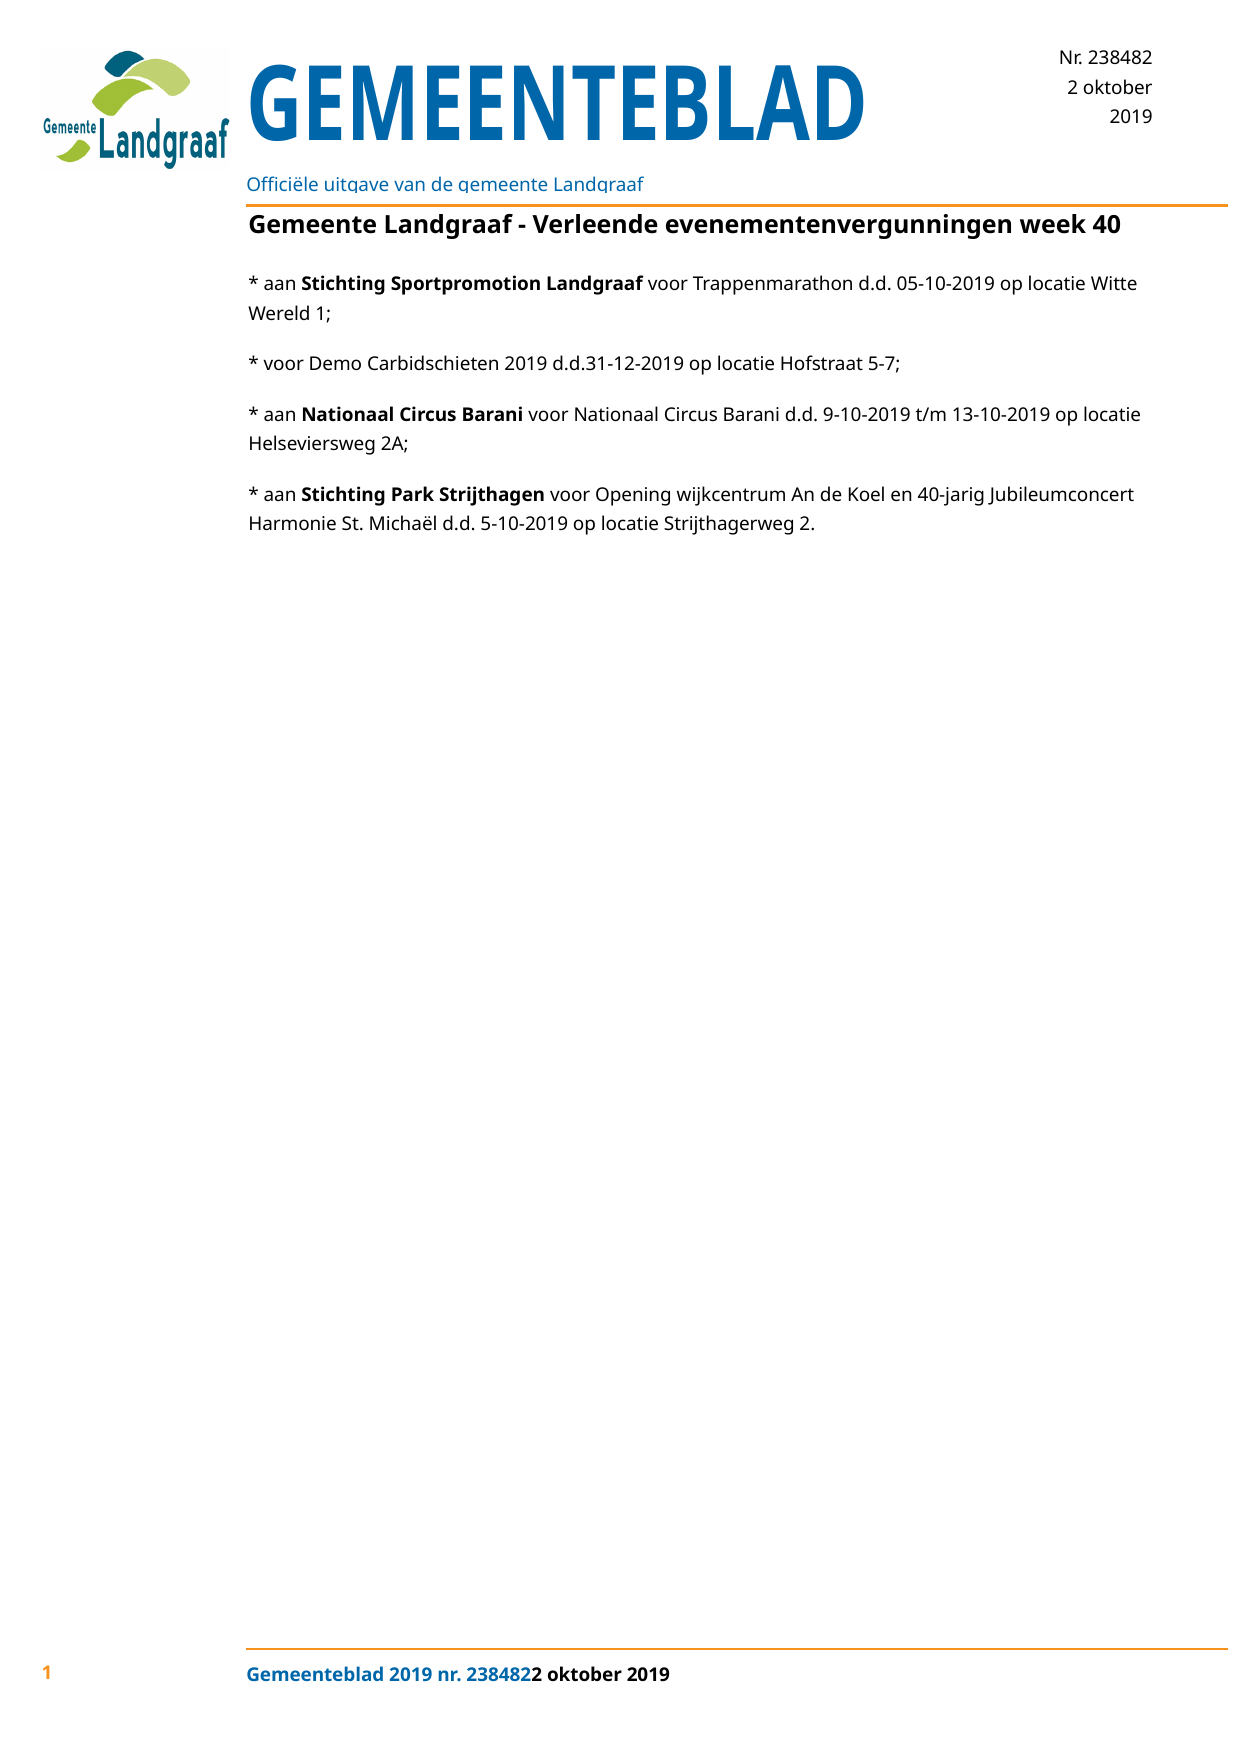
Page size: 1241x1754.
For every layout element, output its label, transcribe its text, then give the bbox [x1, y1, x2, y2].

text * aan Nationaal Circus Barani voor Nationaal Circus Barani d.d. 9-10-2019 t/m 13-10-2019 op locatie Helseviersweg 2A; [248, 401, 1152, 456]
text Gemeente Landgraaf - Verleende evenementenvergunningen week 40 [248, 207, 1152, 241]
text * voor Demo Carbidschieten 2019 d.d.31-12-2019 op locatie Hofstraat 5-7; [248, 350, 1152, 376]
text * aan Stichting Park Strijthagen voor Opening wijkcentrum An de Koel en 40-jarig Jubileumconcert Harmonie St. Michaël d.d. 5-10-2019 op locatie Strijthagerweg 2. [248, 481, 1152, 536]
picture [41, 47, 231, 172]
text * aan Stichting Sportpromotion Landgraaf voor Trappenmarathon d.d. 05-10-2019 op locatie Witte Wereld 1; [248, 270, 1152, 326]
